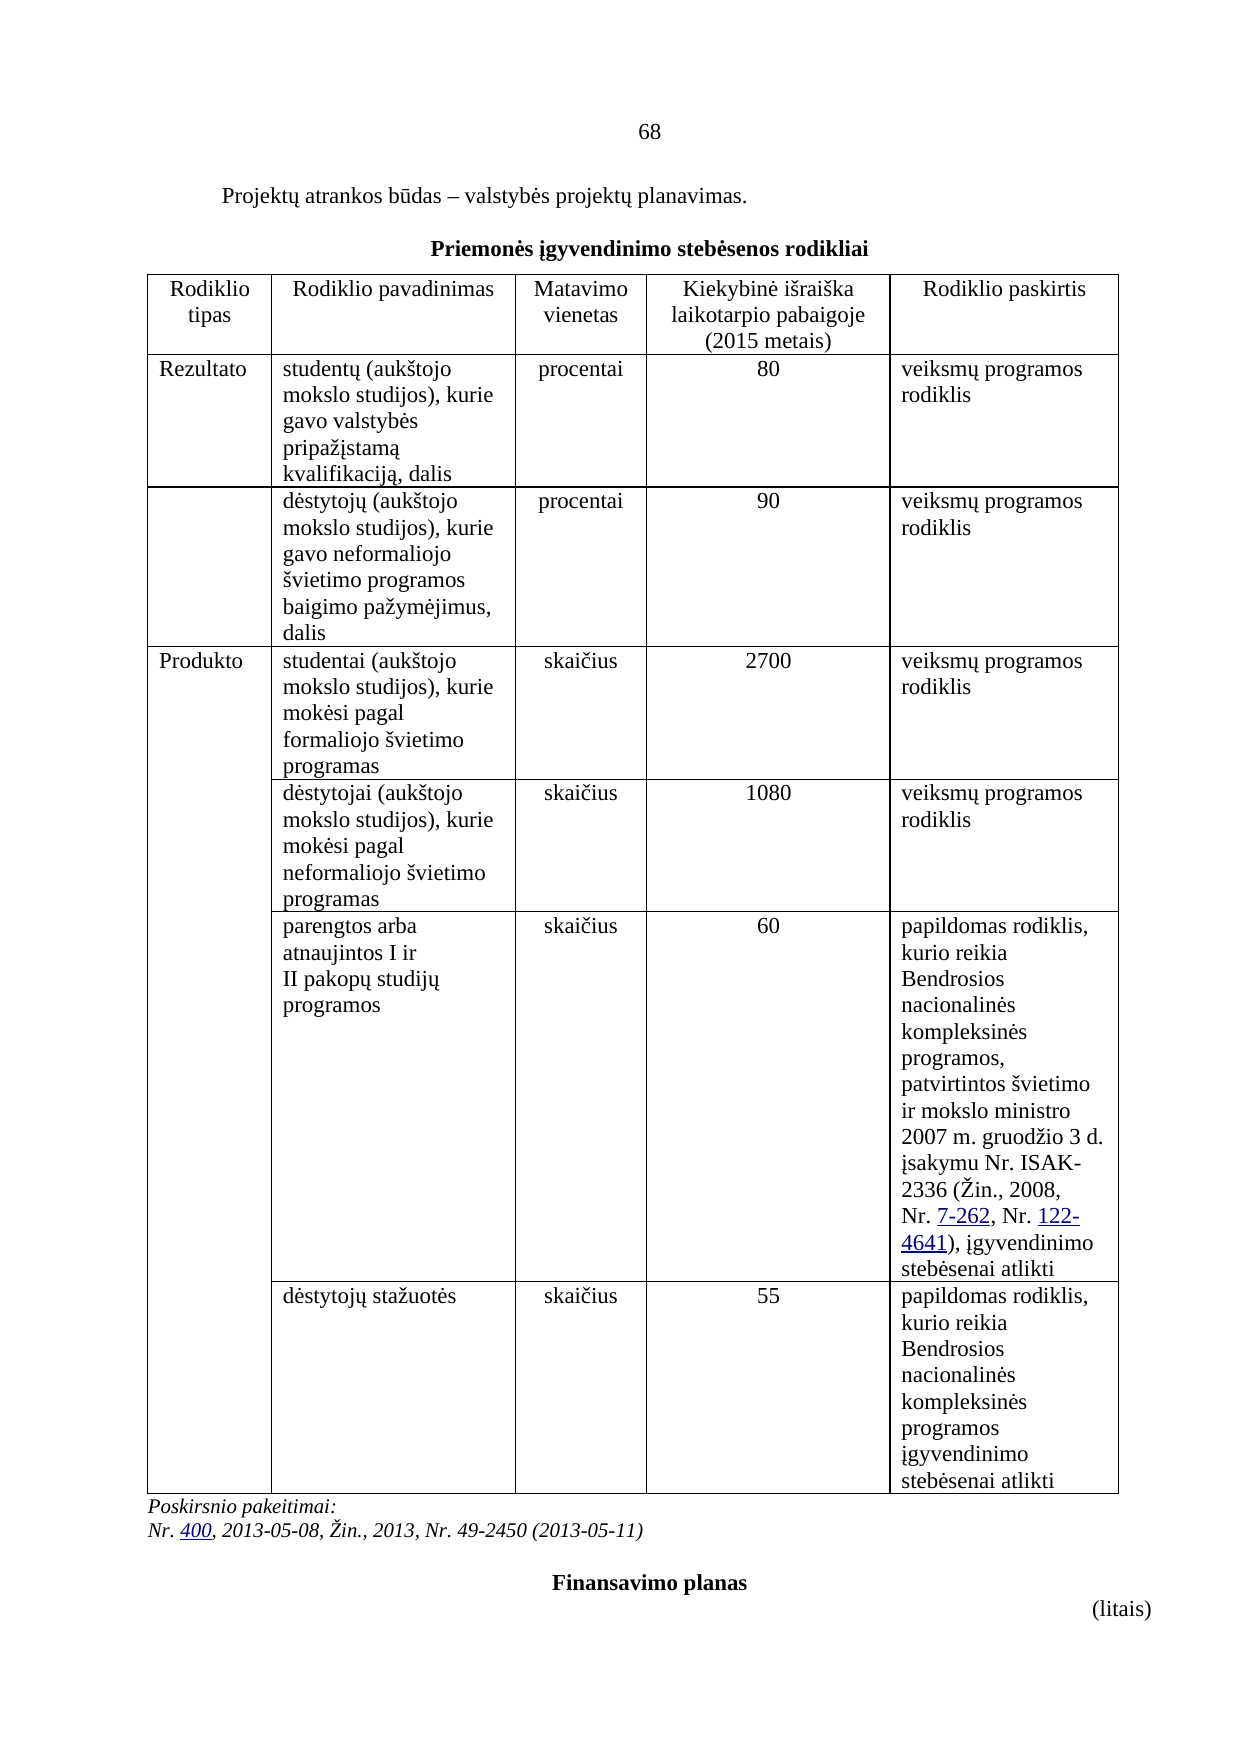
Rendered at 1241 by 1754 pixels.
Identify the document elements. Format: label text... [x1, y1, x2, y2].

table_header Matavimo vienetas [516, 275, 646, 354]
table_cell veiksmų programos rodiklis [891, 355, 1118, 486]
text Nr. 400, 2013-05-08, Žin., 2013, Nr. 49-2450 (2013-05-11) [148, 1518, 1152, 1542]
table_cell Rezultato [148, 355, 271, 486]
text Finansavimo planas [148, 1569, 1152, 1595]
table_cell [148, 488, 271, 646]
table_cell veiksmų programos rodiklis [891, 488, 1118, 646]
table_header Rodiklio pavadinimas [272, 275, 515, 354]
table_cell skaičius [516, 647, 646, 778]
table_cell 60 [647, 912, 889, 1281]
table_cell dėstytojų (aukštojo mokslo studijos), kurie gavo neformaliojo švietimo programos baigimo pažymėjimus, dalis [272, 488, 515, 646]
table_cell skaičius [516, 780, 646, 911]
table_cell procentai [516, 355, 646, 486]
table_cell 2700 [647, 647, 889, 778]
table_cell studentų (aukštojo mokslo studijos), kurie gavo valstybės pripažįstamą kvalifikaciją, dalis [272, 355, 515, 486]
table_cell skaičius [516, 1282, 646, 1493]
text Poskirsnio pakeitimai: [148, 1494, 1152, 1518]
table_cell parengtos arba atnaujintos I ir II pakopų studijų programos [272, 912, 515, 1281]
table_cell skaičius [516, 912, 646, 1281]
table_cell dėstytojų stažuotės [272, 1282, 515, 1493]
table_cell 1080 [647, 780, 889, 911]
text (litais) [148, 1595, 1152, 1621]
table_cell Produkto [148, 647, 271, 1493]
table_cell papildomas rodiklis, kurio reikia Bendrosios nacionalinės kompleksinės programos įgyvendinimo stebėsenai atlikti [891, 1282, 1118, 1493]
text Priemonės įgyvendinimo stebėsenos rodikliai [148, 235, 1152, 261]
table_cell dėstytojai (aukštojo mokslo studijos), kurie mokėsi pagal neformaliojo švietimo programas [272, 780, 515, 911]
text Projektų atrankos būdas – valstybės projektų planavimas. [148, 182, 1152, 208]
table_header Rodiklio tipas [148, 275, 271, 354]
table_cell veiksmų programos rodiklis [891, 780, 1118, 911]
table_cell 80 [647, 355, 889, 486]
table_header Kiekybinė išraiška laikotarpio pabaigoje (2015 metais) [647, 275, 889, 354]
table_cell veiksmų programos rodiklis [891, 647, 1118, 778]
table_cell studentai (aukštojo mokslo studijos), kurie mokėsi pagal formaliojo švietimo programas [272, 647, 515, 778]
table_cell 55 [647, 1282, 889, 1493]
table_header Rodiklio paskirtis [891, 275, 1118, 354]
table_cell procentai [516, 488, 646, 646]
table_cell 90 [647, 488, 889, 646]
table_cell papildomas rodiklis, kurio reikia Bendrosios nacionalinės kompleksinės programos, patvirtintos švietimo ir mokslo ministro 2007 m. gruodžio 3 d. įsakymu Nr. ISAK-2336 (Žin., 2008, Nr. 7-262, Nr. 122-4641), įgyvendinimo stebėsenai atlikti [891, 912, 1118, 1281]
